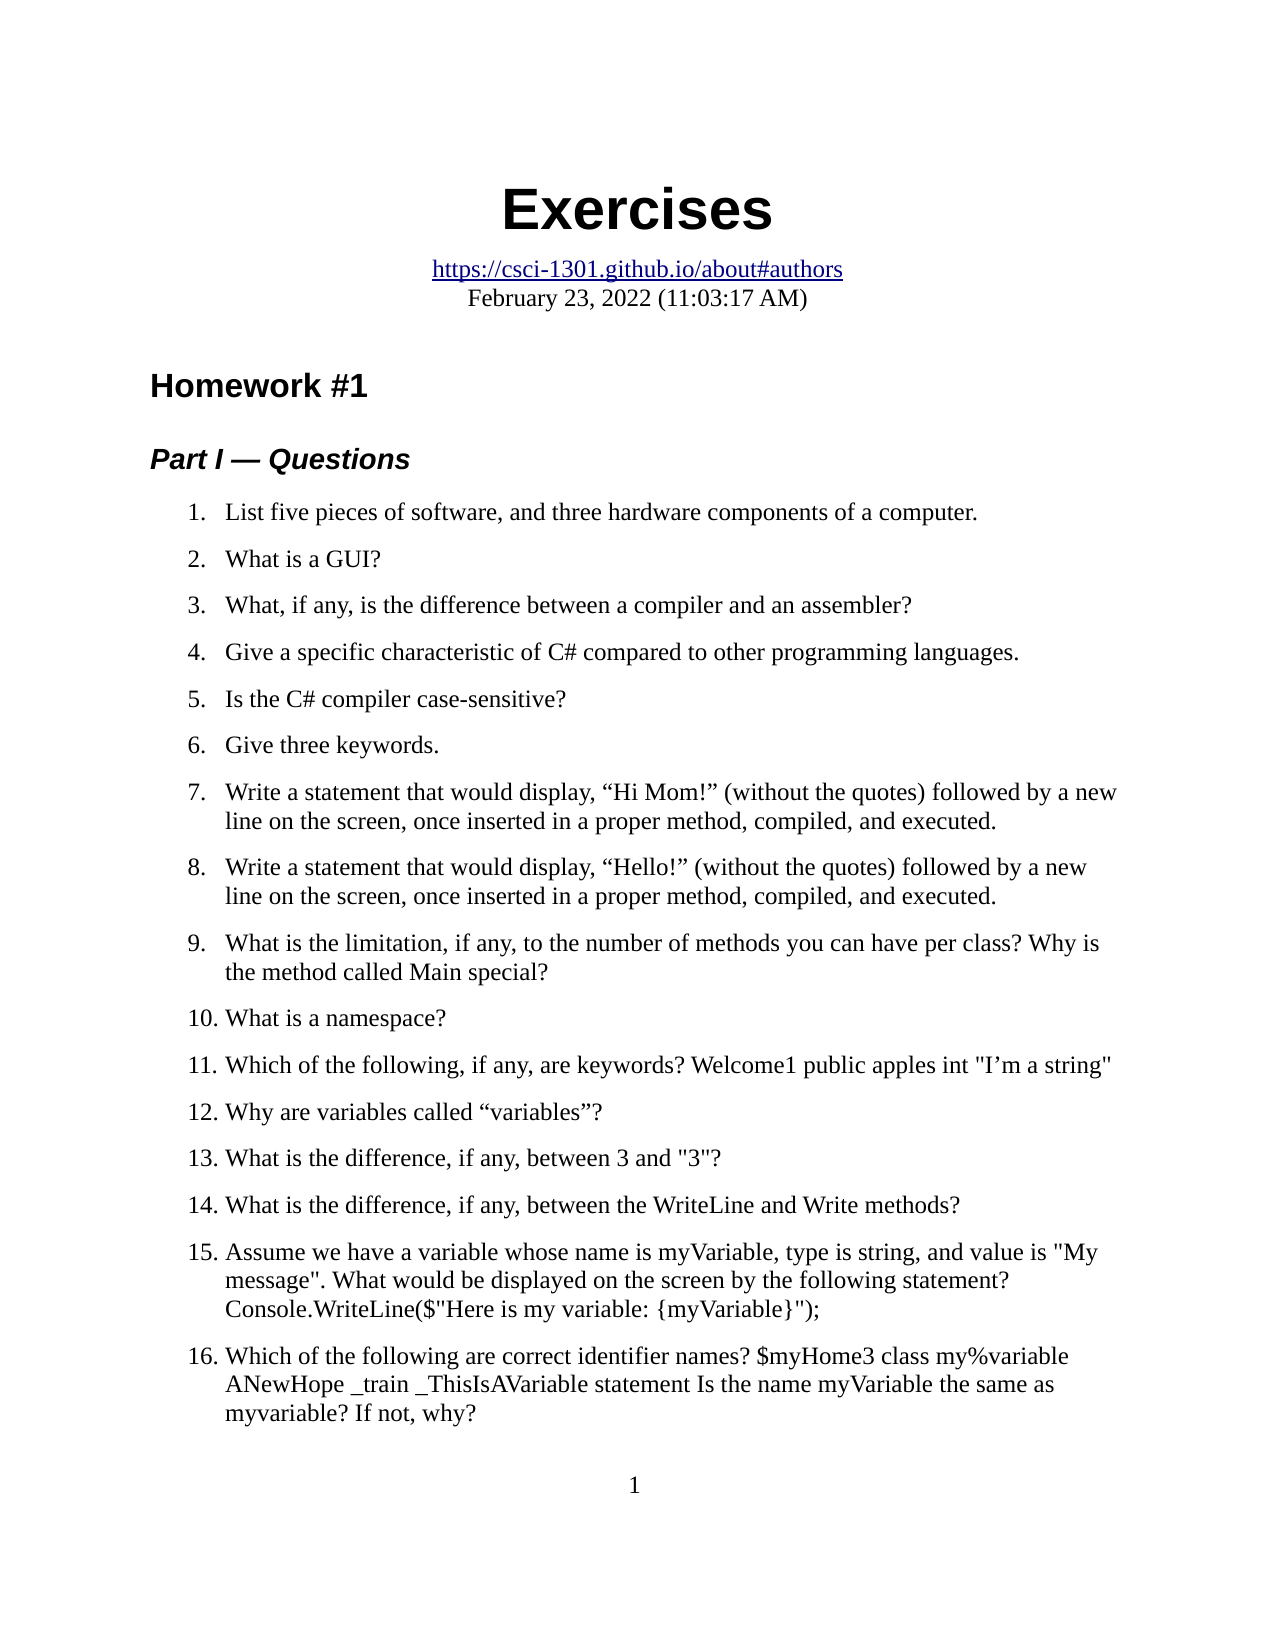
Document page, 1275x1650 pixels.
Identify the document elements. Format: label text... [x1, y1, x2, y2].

list What is the difference, if any, between the WriteLine and Write methods? [187, 1190, 1125, 1219]
list Write a statement that would display, “Hi Mom!” (without the quotes) followed by a new line on the screen, once inserted in a proper method, compiled, and executed. [187, 777, 1125, 834]
list What is a namespace? [187, 1003, 1125, 1032]
list What, if any, is the difference between a compiler and an assembler? [187, 590, 1125, 619]
subtitle Homework #1 [150, 366, 1125, 404]
list List five pieces of software, and three hardware components of a computer. [187, 497, 1125, 526]
list What is a GUI? [187, 544, 1125, 572]
list What is the difference, if any, between 3 and "3"? [187, 1143, 1125, 1172]
list Write a statement that would display, “Hello!” (without the quotes) followed by a new line on the screen, once inserted in a proper method, compiled, and executed. [187, 852, 1125, 910]
list Give a specific characteristic of C# compared to other programming languages. [187, 637, 1125, 666]
list Is the C# compiler case-sensitive? [187, 684, 1125, 712]
list Give three keywords. [187, 730, 1125, 759]
list Why are variables called “variables”? [187, 1097, 1125, 1125]
text February 23, 2022 (11:03:17 AM) [150, 283, 1125, 312]
list What is the limitation, if any, to the number of methods you can have per class? Why is the method called Main special? [187, 928, 1125, 985]
subtitle Part I — Questions [150, 442, 1125, 476]
list Assume we have a variable whose name is myVariable, type is string, and value is "My message". What would be displayed on the screen by the following statement? Console.WriteLine($"Here is my variable: {myVariable}"); [187, 1237, 1125, 1323]
title Exercises [150, 175, 1125, 242]
list Which of the following, if any, are keywords? Welcome1 public apples int "I’m a string" [187, 1050, 1125, 1079]
text https://csci-1301.github.io/about#authors [150, 254, 1125, 283]
list Which of the following are correct identifier names? $myHome3 class my%variable ANewHope _train _ThisIsAVariable statement Is the name myVariable the same as myvariable? If not, why? [187, 1341, 1125, 1427]
